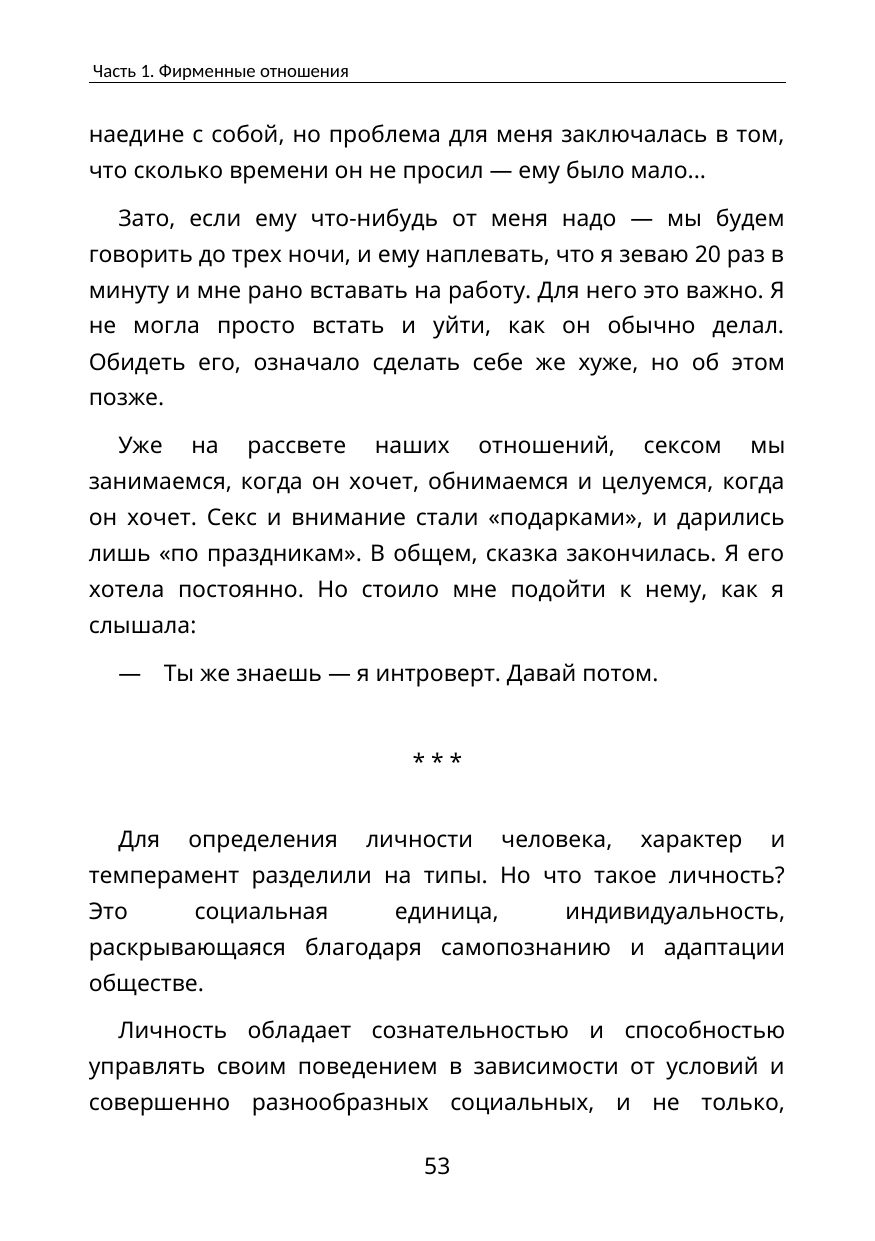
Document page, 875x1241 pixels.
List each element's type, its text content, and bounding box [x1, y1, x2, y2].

subtitle * * * [88, 746, 786, 777]
text Личность обладает сознательностью и способностью управлять своим поведением в зависимости от условий и совершенно разнообразных социальных, и не только, [88, 1014, 786, 1117]
text Зато, если ему что-нибудь от меня надо — мы будем говорить до трех ночи, и ему наплевать, что я зеваю 20 раз в минуту и мне рано вставать на работу. Для него это важно. Я не могла просто встать и уйти, как он обычно делал. Обидеть его, означало сделать себе же хуже, но об этом позже. [88, 202, 786, 413]
text Для определения личности человека, характер и темперамент разделили на типы. Но что такое личность? Это социальная единица, индивидуальность, раскрывающаяся благодаря самопознанию и адаптации обществе. [88, 823, 786, 998]
list Ты же знаешь — я интроверт. Давай потом. [88, 656, 786, 688]
text Уже на рассвете наших отношений, сексом мы занимаемся, когда он хочет, обнимаемся и целуемся, когда он хочет. Секс и внимание стали «подарками», и дарились лишь «по праздникам». В общем, сказка закончилась. Я его хотела постоянно. Но стоило мне подойти к нему, как я слышала: [88, 429, 786, 640]
text наедине с собой, но проблема для меня заключалась в том, что сколько времени он не просил — ему было мало... [88, 118, 786, 185]
